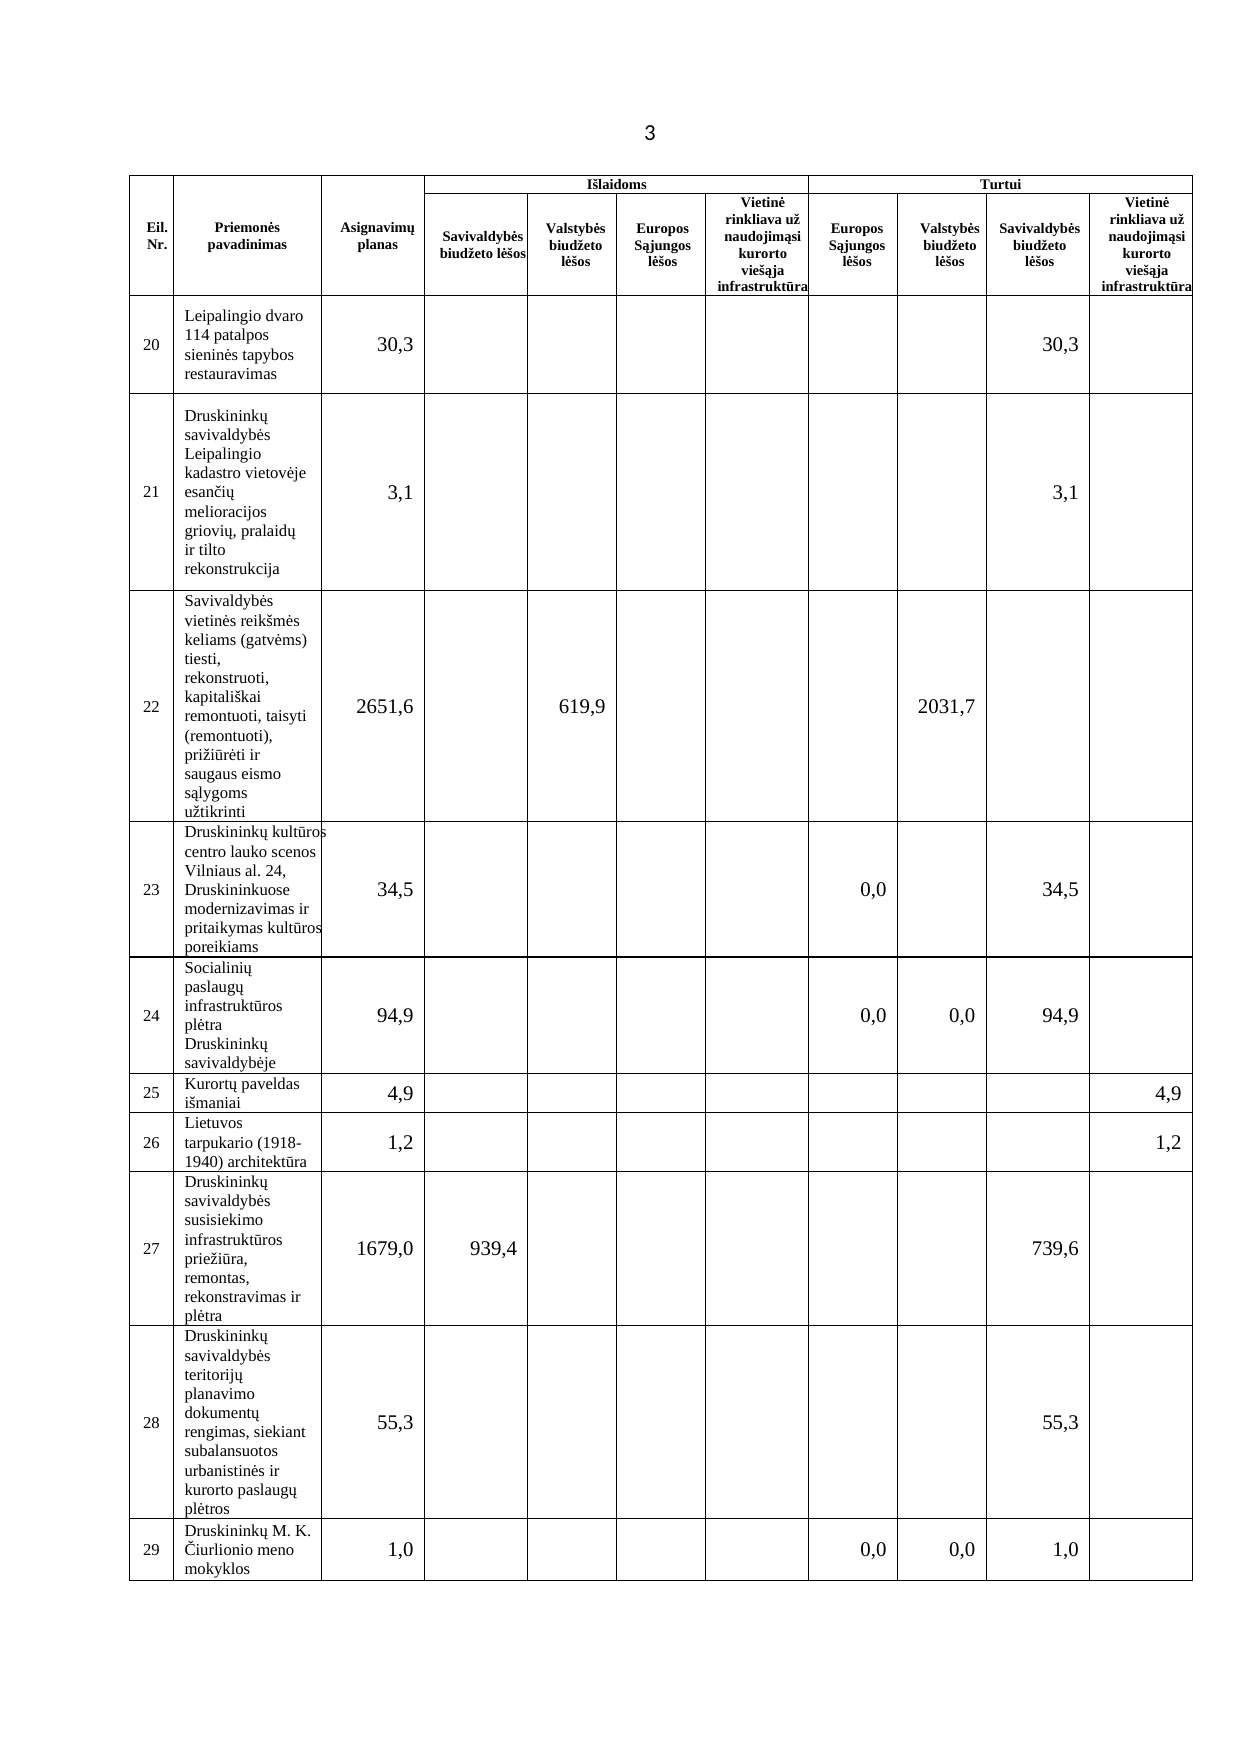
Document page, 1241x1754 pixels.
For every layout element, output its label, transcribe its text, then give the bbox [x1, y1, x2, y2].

table_cell [898, 1326, 986, 1518]
table_cell 94,9 [987, 958, 1089, 1072]
table_header Turtui [809, 176, 1192, 193]
table_cell [425, 296, 527, 393]
table_cell [617, 296, 705, 393]
table_cell Lietuvos tarpukario (1918-1940) architektūra [174, 1113, 321, 1171]
table_cell 1,2 [322, 1113, 424, 1171]
table_cell Valstybės biudžeto lėšos [528, 194, 616, 295]
table_cell [617, 591, 705, 821]
table_cell 30,3 [322, 296, 424, 393]
table_cell [809, 1074, 897, 1112]
table_cell [809, 296, 897, 393]
table_cell [617, 394, 705, 590]
table_cell 34,5 [322, 822, 424, 956]
table_cell [898, 1172, 986, 1325]
table_cell [1090, 1172, 1192, 1325]
table_cell [706, 1326, 808, 1518]
table_cell 2031,7 [898, 591, 986, 821]
table_cell 1,0 [322, 1519, 424, 1580]
table_cell 28 [130, 1326, 173, 1518]
table_cell [809, 591, 897, 821]
table_cell [706, 822, 808, 956]
table_cell [617, 1326, 705, 1518]
table_cell 23 [130, 822, 173, 956]
table_cell Druskininkų savivaldybės Leipalingio kadastro vietovėje esančių melioracijos griovių, pralaidų ir tilto rekonstrukcija [174, 394, 321, 590]
table_cell 27 [130, 1172, 173, 1325]
table_cell [1090, 822, 1192, 956]
table_cell 619,9 [528, 591, 616, 821]
table_cell Savivaldybės biudžeto lėšos [987, 194, 1089, 295]
table_cell 4,9 [322, 1074, 424, 1112]
table_cell Druskininkų kultūros centro lauko scenos Vilniaus al. 24, Druskininkuose modernizavimas ir pritaikymas kultūros poreikiams [174, 822, 321, 956]
table_cell [528, 1519, 616, 1580]
table_cell Vietinė rinkliava už naudojimąsi kurorto viešąja infrastruktūra [706, 194, 808, 295]
table_cell 739,6 [987, 1172, 1089, 1325]
table_cell [809, 394, 897, 590]
table_cell [617, 1172, 705, 1325]
table_cell [898, 822, 986, 956]
table_cell Europos Sąjungos lėšos [617, 194, 705, 295]
table_cell 25 [130, 1074, 173, 1112]
table_cell [987, 591, 1089, 821]
table_cell Druskininkų savivaldybės teritorijų planavimo dokumentų rengimas, siekiant subalansuotos urbanistinės ir kurorto paslaugų plėtros [174, 1326, 321, 1518]
table_cell [528, 1113, 616, 1171]
table_cell [528, 822, 616, 956]
table_cell 94,9 [322, 958, 424, 1072]
table_cell [1090, 591, 1192, 821]
table_cell 0,0 [809, 822, 897, 956]
table_cell 0,0 [809, 958, 897, 1072]
table_cell [898, 1074, 986, 1112]
table_cell [425, 1326, 527, 1518]
table_cell 24 [130, 958, 173, 1072]
table_cell Vietinė rinkliava už naudojimąsi kurorto viešąja infrastruktūra [1090, 194, 1192, 295]
table_cell [1090, 958, 1192, 1072]
table_cell [1090, 1326, 1192, 1518]
table_cell [617, 1519, 705, 1580]
table_cell [528, 958, 616, 1072]
table_cell [617, 1113, 705, 1171]
table_cell [425, 591, 527, 821]
table_cell Kurortų paveldas išmaniai [174, 1074, 321, 1112]
table_cell [809, 1113, 897, 1171]
table_cell 21 [130, 394, 173, 590]
table_cell [425, 1113, 527, 1171]
table_cell 22 [130, 591, 173, 821]
table_cell 0,0 [898, 958, 986, 1072]
table_cell 3,1 [322, 394, 424, 590]
table_cell [987, 1074, 1089, 1112]
table_cell 3,1 [987, 394, 1089, 590]
table_cell 939,4 [425, 1172, 527, 1325]
table_cell [1090, 394, 1192, 590]
table_cell Socialinių paslaugų infrastruktūros plėtra Druskininkų savivaldybėje [174, 958, 321, 1072]
table_cell 34,5 [987, 822, 1089, 956]
table_cell [528, 1172, 616, 1325]
table_cell [528, 394, 616, 590]
table_cell [706, 296, 808, 393]
table_cell [528, 1326, 616, 1518]
table_cell Valstybės biudžeto lėšos [898, 194, 986, 295]
table_cell [425, 958, 527, 1072]
table_cell 0,0 [898, 1519, 986, 1580]
table_cell [528, 296, 616, 393]
table_header Išlaidoms [425, 176, 808, 193]
table_header Priemonės pavadinimas [174, 176, 321, 295]
table_cell [528, 1074, 616, 1112]
table_cell [425, 394, 527, 590]
table_header Asignavimų planas [322, 176, 424, 295]
table_cell Leipalingio dvaro 114 patalpos sieninės tapybos restauravimas [174, 296, 321, 393]
table_cell Savivaldybės vietinės reikšmės keliams (gatvėms) tiesti, rekonstruoti, kapitališkai remontuoti, taisyti (remontuoti), prižiūrėti ir saugaus eismo sąlygoms užtikrinti [174, 591, 321, 821]
table_cell [617, 822, 705, 956]
table_cell 20 [130, 296, 173, 393]
table_cell [809, 1172, 897, 1325]
table_cell [706, 1172, 808, 1325]
table_cell [706, 394, 808, 590]
table_cell [425, 822, 527, 956]
table_cell [898, 296, 986, 393]
table_header Eil. Nr. [130, 176, 173, 295]
table_cell [425, 1074, 527, 1112]
table_cell 55,3 [987, 1326, 1089, 1518]
table_cell [706, 1519, 808, 1580]
table_cell [617, 1074, 705, 1112]
table_cell [809, 1326, 897, 1518]
table_cell 2651,6 [322, 591, 424, 821]
table_cell 0,0 [809, 1519, 897, 1580]
table_cell [617, 958, 705, 1072]
table_cell Europos Sąjungos lėšos [809, 194, 897, 295]
table_cell [987, 1113, 1089, 1171]
table_cell 1,0 [987, 1519, 1089, 1580]
table_cell Druskininkų savivaldybės susisiekimo infrastruktūros priežiūra, remontas, rekonstravimas ir plėtra [174, 1172, 321, 1325]
table_cell Savivaldybės biudžeto lėšos [425, 194, 527, 295]
table_cell 4,9 [1090, 1074, 1192, 1112]
table_cell [706, 591, 808, 821]
table_cell [1090, 1519, 1192, 1580]
table_cell Druskininkų M. K. Čiurlionio meno mokyklos [174, 1519, 321, 1580]
table_cell [706, 1074, 808, 1112]
table_cell [898, 394, 986, 590]
table_cell 26 [130, 1113, 173, 1171]
table_cell 1,2 [1090, 1113, 1192, 1171]
table_cell 1679,0 [322, 1172, 424, 1325]
table_cell 29 [130, 1519, 173, 1580]
table_cell [898, 1113, 986, 1171]
table_cell 30,3 [987, 296, 1089, 393]
table_cell [706, 1113, 808, 1171]
table_cell [1090, 296, 1192, 393]
table_cell [425, 1519, 527, 1580]
table_cell 55,3 [322, 1326, 424, 1518]
table_cell [706, 958, 808, 1072]
